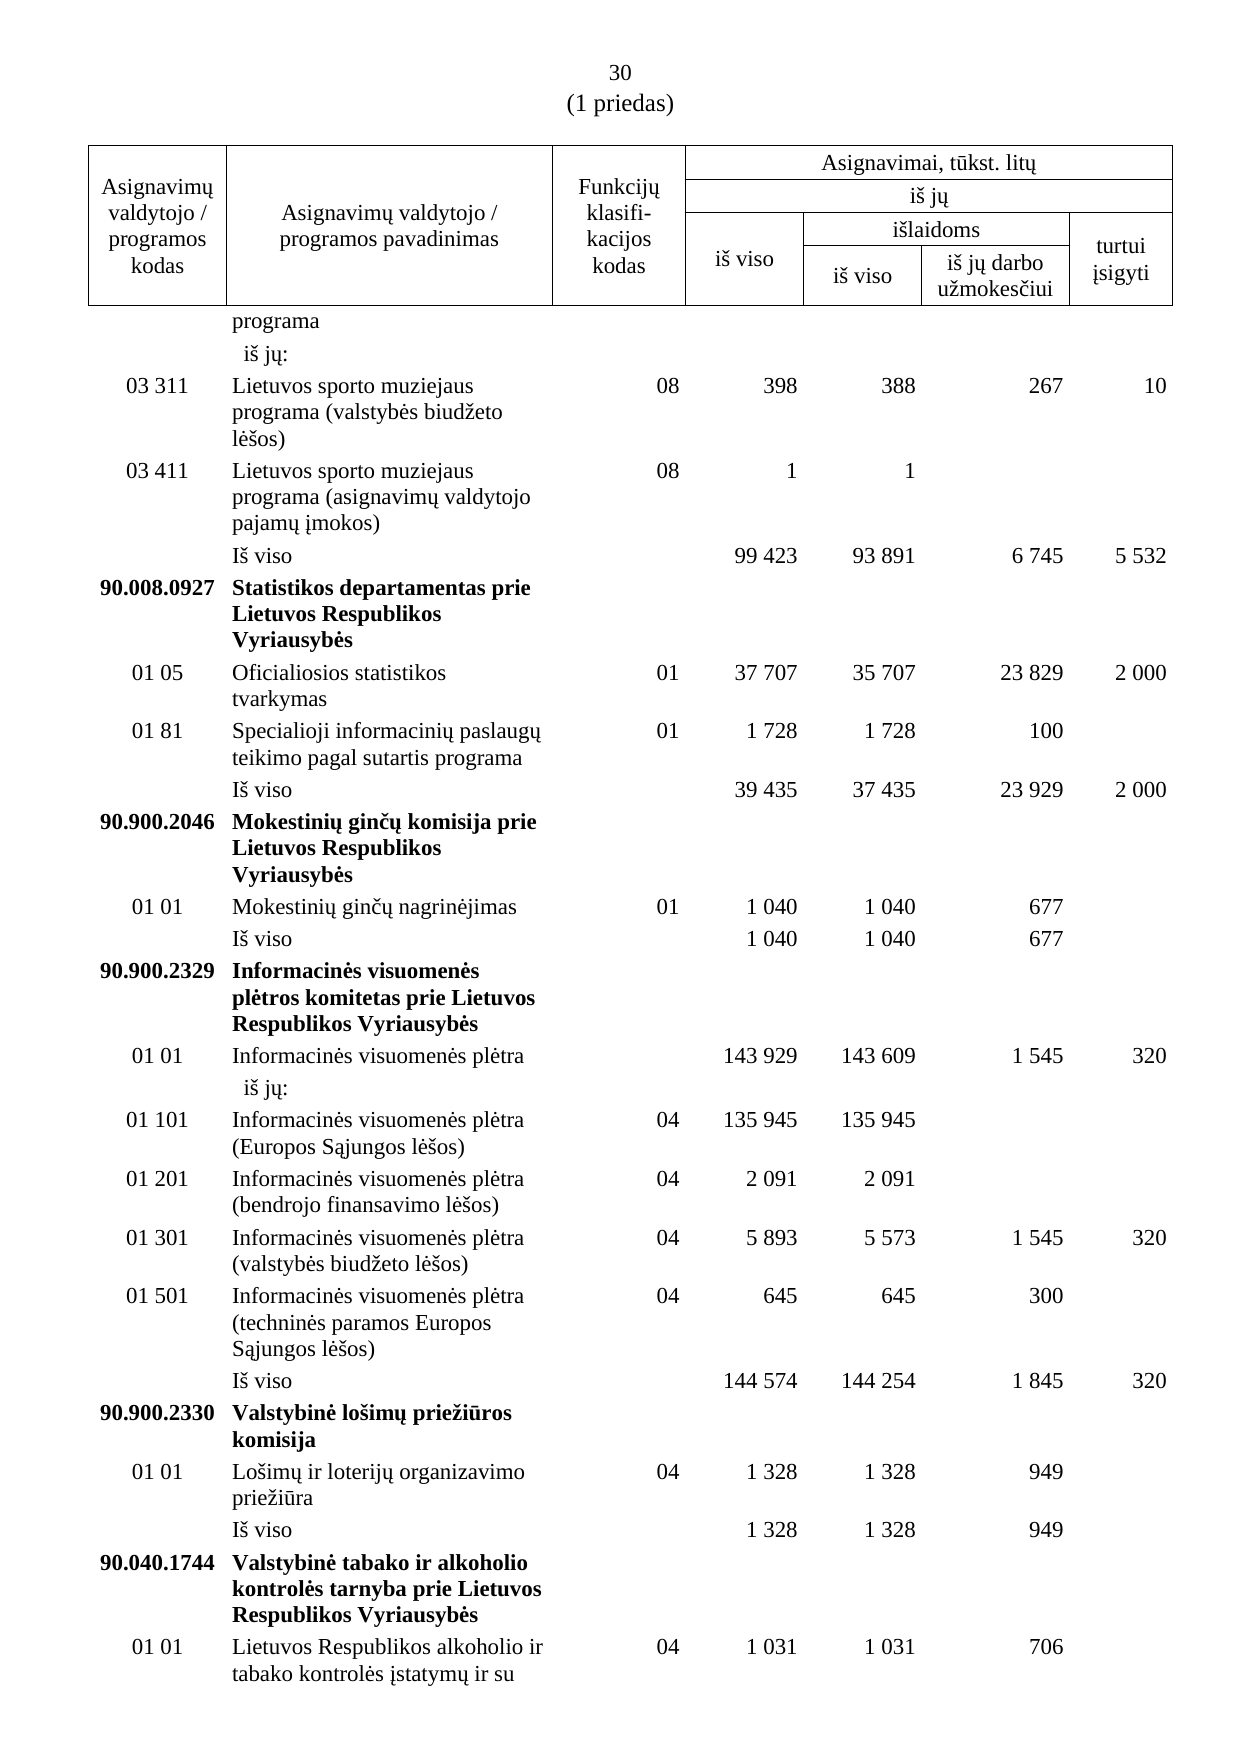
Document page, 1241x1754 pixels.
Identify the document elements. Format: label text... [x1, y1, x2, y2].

table_cell Lietuvos sporto muziejaus programa (valstybės biudžeto lėšos) [226, 369, 552, 454]
table_cell 677 [921, 922, 1069, 954]
table_cell 01 501 [89, 1279, 226, 1364]
table_cell 10 [1069, 369, 1172, 454]
table_cell [89, 922, 226, 954]
table_cell Informacinės visuomenės plėtra [226, 1039, 552, 1071]
table_cell [1069, 714, 1172, 773]
table_cell 90.008.0927 [89, 571, 226, 656]
table_cell [1069, 1546, 1172, 1631]
table_cell 1 [685, 454, 803, 539]
table_cell 677 [921, 890, 1069, 922]
table_cell [685, 306, 803, 337]
table_cell 135 945 [685, 1104, 803, 1162]
table_cell 1 328 [685, 1455, 803, 1513]
table_cell iš jų [686, 180, 1172, 212]
table_cell 90.900.2046 [89, 805, 226, 890]
table_cell [553, 306, 685, 337]
table_cell [89, 1364, 226, 1396]
table_cell [89, 306, 226, 337]
table_cell [1069, 1514, 1172, 1546]
table_cell 645 [685, 1279, 803, 1364]
table_cell 135 945 [803, 1104, 921, 1162]
table_cell Statistikos departamentas prie Lietuvos Respublikos Vyriausybės [226, 571, 552, 656]
table_cell 144 254 [803, 1364, 921, 1396]
table_cell [1069, 1162, 1172, 1221]
table_cell iš viso [686, 213, 803, 304]
table_cell Informacinės visuomenės plėtra (bendrojo finansavimo lėšos) [226, 1162, 552, 1221]
table_cell 01 301 [89, 1221, 226, 1279]
table_cell 01 201 [89, 1162, 226, 1221]
table_cell 99 423 [685, 539, 803, 571]
table_cell 1 040 [685, 890, 803, 922]
table_cell [553, 1039, 685, 1071]
table_cell 23 929 [921, 773, 1069, 805]
table_cell [921, 306, 1069, 337]
table_cell [803, 337, 921, 369]
table_cell iš jų: [226, 1071, 552, 1104]
table_cell 1 [803, 454, 921, 539]
table_cell [803, 571, 921, 656]
table_cell 267 [921, 369, 1069, 454]
table_cell [685, 1071, 803, 1104]
table_cell [921, 1162, 1069, 1221]
table_cell 90.900.2329 [89, 954, 226, 1039]
table_cell [1069, 1455, 1172, 1513]
table_cell Lošimų ir loterijų organizavimo priežiūra [226, 1455, 552, 1513]
table_cell [803, 1071, 921, 1104]
table_cell Informacinės visuomenės plėtra (Europos Sąjungos lėšos) [226, 1104, 552, 1162]
table_cell 1 328 [803, 1514, 921, 1546]
table_cell [803, 805, 921, 890]
table_cell 1 728 [685, 714, 803, 773]
table_cell iš viso [804, 246, 921, 304]
table_cell [89, 773, 226, 805]
table_cell Lietuvos Respublikos alkoholio ir tabako kontrolės įstatymų ir su [226, 1631, 552, 1689]
table_cell turtui įsigyti [1070, 213, 1172, 304]
table_cell 143 609 [803, 1039, 921, 1071]
table_cell [553, 1396, 685, 1455]
table_cell 01 [553, 890, 685, 922]
table_cell Iš viso [226, 773, 552, 805]
table_cell [803, 954, 921, 1039]
table_cell 08 [553, 454, 685, 539]
table_cell 1 328 [803, 1455, 921, 1513]
table_cell 23 829 [921, 656, 1069, 714]
table_cell [553, 773, 685, 805]
table_cell [1069, 922, 1172, 954]
table_cell [1069, 1071, 1172, 1104]
table_cell 5 532 [1069, 539, 1172, 571]
table_cell [803, 306, 921, 337]
table_cell [921, 337, 1069, 369]
table_cell 949 [921, 1455, 1069, 1513]
table_cell 1 040 [685, 922, 803, 954]
table_cell [921, 1396, 1069, 1455]
table_cell 37 707 [685, 656, 803, 714]
table_cell [685, 337, 803, 369]
table_cell Iš viso [226, 1514, 552, 1546]
table_cell 143 929 [685, 1039, 803, 1071]
table_cell 706 [921, 1631, 1069, 1689]
table_cell [1069, 1631, 1172, 1689]
table_cell 90.900.2330 [89, 1396, 226, 1455]
table_cell 04 [553, 1221, 685, 1279]
table_cell [921, 805, 1069, 890]
table_cell Lietuvos sporto muziejaus programa (asignavimų valdytojo pajamų įmokos) [226, 454, 552, 539]
table_cell [1069, 954, 1172, 1039]
table_cell 1 328 [685, 1514, 803, 1546]
table_cell 01 [553, 714, 685, 773]
table_cell Informacinės visuomenės plėtros komitetas prie Lietuvos Respublikos Vyriausybės [226, 954, 552, 1039]
table_cell 6 745 [921, 539, 1069, 571]
table_cell Informacinės visuomenės plėtra (techninės paramos Europos Sąjungos lėšos) [226, 1279, 552, 1364]
table_cell 1 040 [803, 922, 921, 954]
table_cell [553, 539, 685, 571]
table_cell [89, 539, 226, 571]
table_cell 04 [553, 1455, 685, 1513]
table_cell 1 031 [803, 1631, 921, 1689]
table_cell 01 [553, 656, 685, 714]
table_cell 39 435 [685, 773, 803, 805]
table_cell [553, 1546, 685, 1631]
table_cell [553, 1071, 685, 1104]
table_cell Oficialiosios statistikos tvarkymas [226, 656, 552, 714]
table_header Funkcijų klasifi- kacijos kodas [553, 146, 685, 304]
table_cell 1 040 [803, 890, 921, 922]
table_cell 2 000 [1069, 773, 1172, 805]
table_cell 2 091 [803, 1162, 921, 1221]
table_cell [89, 337, 226, 369]
table_cell 398 [685, 369, 803, 454]
table_cell 04 [553, 1631, 685, 1689]
table_cell 645 [803, 1279, 921, 1364]
table_cell 01 01 [89, 1039, 226, 1071]
table_cell [921, 1546, 1069, 1631]
table_cell 2 091 [685, 1162, 803, 1221]
table_cell 01 101 [89, 1104, 226, 1162]
table_cell 1 845 [921, 1364, 1069, 1396]
table_cell [1069, 1104, 1172, 1162]
table_cell Informacinės visuomenės plėtra (valstybės biudžeto lėšos) [226, 1221, 552, 1279]
table_cell [921, 1104, 1069, 1162]
table_cell [553, 571, 685, 656]
table_cell 37 435 [803, 773, 921, 805]
table_cell 1 545 [921, 1039, 1069, 1071]
table_cell 93 891 [803, 539, 921, 571]
table_cell 08 [553, 369, 685, 454]
table_cell 03 411 [89, 454, 226, 539]
table_cell Specialioji informacinių paslaugų teikimo pagal sutartis programa [226, 714, 552, 773]
table_cell iš jų: [226, 337, 552, 369]
table_cell [1069, 454, 1172, 539]
table_cell 320 [1069, 1364, 1172, 1396]
table_cell 01 81 [89, 714, 226, 773]
table_cell 300 [921, 1279, 1069, 1364]
table_cell 100 [921, 714, 1069, 773]
table_cell [921, 954, 1069, 1039]
table_header Asignavimų valdytojo / programos kodas [89, 146, 226, 304]
table_cell Valstybinė tabako ir alkoholio kontrolės tarnyba prie Lietuvos Respublikos Vyriausybės [226, 1546, 552, 1631]
table_cell 320 [1069, 1039, 1172, 1071]
table_cell [685, 1396, 803, 1455]
table_cell [685, 805, 803, 890]
table_cell programa [226, 306, 552, 337]
table_cell 35 707 [803, 656, 921, 714]
table_cell 04 [553, 1104, 685, 1162]
table_cell [553, 337, 685, 369]
table_cell [89, 1071, 226, 1104]
table_cell iš jų darbo užmokesčiui [922, 246, 1069, 304]
table_cell 388 [803, 369, 921, 454]
table_cell 5 573 [803, 1221, 921, 1279]
table_cell [1069, 890, 1172, 922]
table_cell [803, 1396, 921, 1455]
table_cell Iš viso [226, 1364, 552, 1396]
table_cell [803, 1546, 921, 1631]
table_cell 04 [553, 1279, 685, 1364]
table_cell išlaidoms [804, 213, 1069, 245]
table_cell 90.040.1744 [89, 1546, 226, 1631]
table_cell 03 311 [89, 369, 226, 454]
table_cell [553, 922, 685, 954]
table_cell 144 574 [685, 1364, 803, 1396]
table_cell [921, 571, 1069, 656]
table_cell 949 [921, 1514, 1069, 1546]
table_cell Iš viso [226, 539, 552, 571]
table_cell 5 893 [685, 1221, 803, 1279]
table_cell [1069, 306, 1172, 337]
table_cell [1069, 571, 1172, 656]
table_cell [1069, 805, 1172, 890]
table_cell [553, 805, 685, 890]
table_cell Valstybinė lošimų priežiūros komisija [226, 1396, 552, 1455]
table_cell [89, 1514, 226, 1546]
table_cell [685, 954, 803, 1039]
table_cell [1069, 337, 1172, 369]
table_cell Iš viso [226, 922, 552, 954]
table_cell [1069, 1279, 1172, 1364]
table_cell 1 031 [685, 1631, 803, 1689]
table_cell [553, 1364, 685, 1396]
table_cell [553, 1514, 685, 1546]
table_cell Mokestinių ginčų komisija prie Lietuvos Respublikos Vyriausybės [226, 805, 552, 890]
table_cell 01 01 [89, 1631, 226, 1689]
table_cell [921, 1071, 1069, 1104]
table_header Asignavimų valdytojo / programos pavadinimas [227, 146, 552, 304]
table_cell [553, 954, 685, 1039]
table_cell 01 05 [89, 656, 226, 714]
table_cell 320 [1069, 1221, 1172, 1279]
table_cell [921, 454, 1069, 539]
table_cell 1 728 [803, 714, 921, 773]
table_cell 01 01 [89, 1455, 226, 1513]
table_cell 01 01 [89, 890, 226, 922]
table_cell 1 545 [921, 1221, 1069, 1279]
table_header Asignavimai, tūkst. litų [686, 146, 1172, 178]
table_cell 04 [553, 1162, 685, 1221]
table_cell [685, 1546, 803, 1631]
table_cell [685, 571, 803, 656]
table_cell Mokestinių ginčų nagrinėjimas [226, 890, 552, 922]
table_cell 2 000 [1069, 656, 1172, 714]
table_cell [1069, 1396, 1172, 1455]
